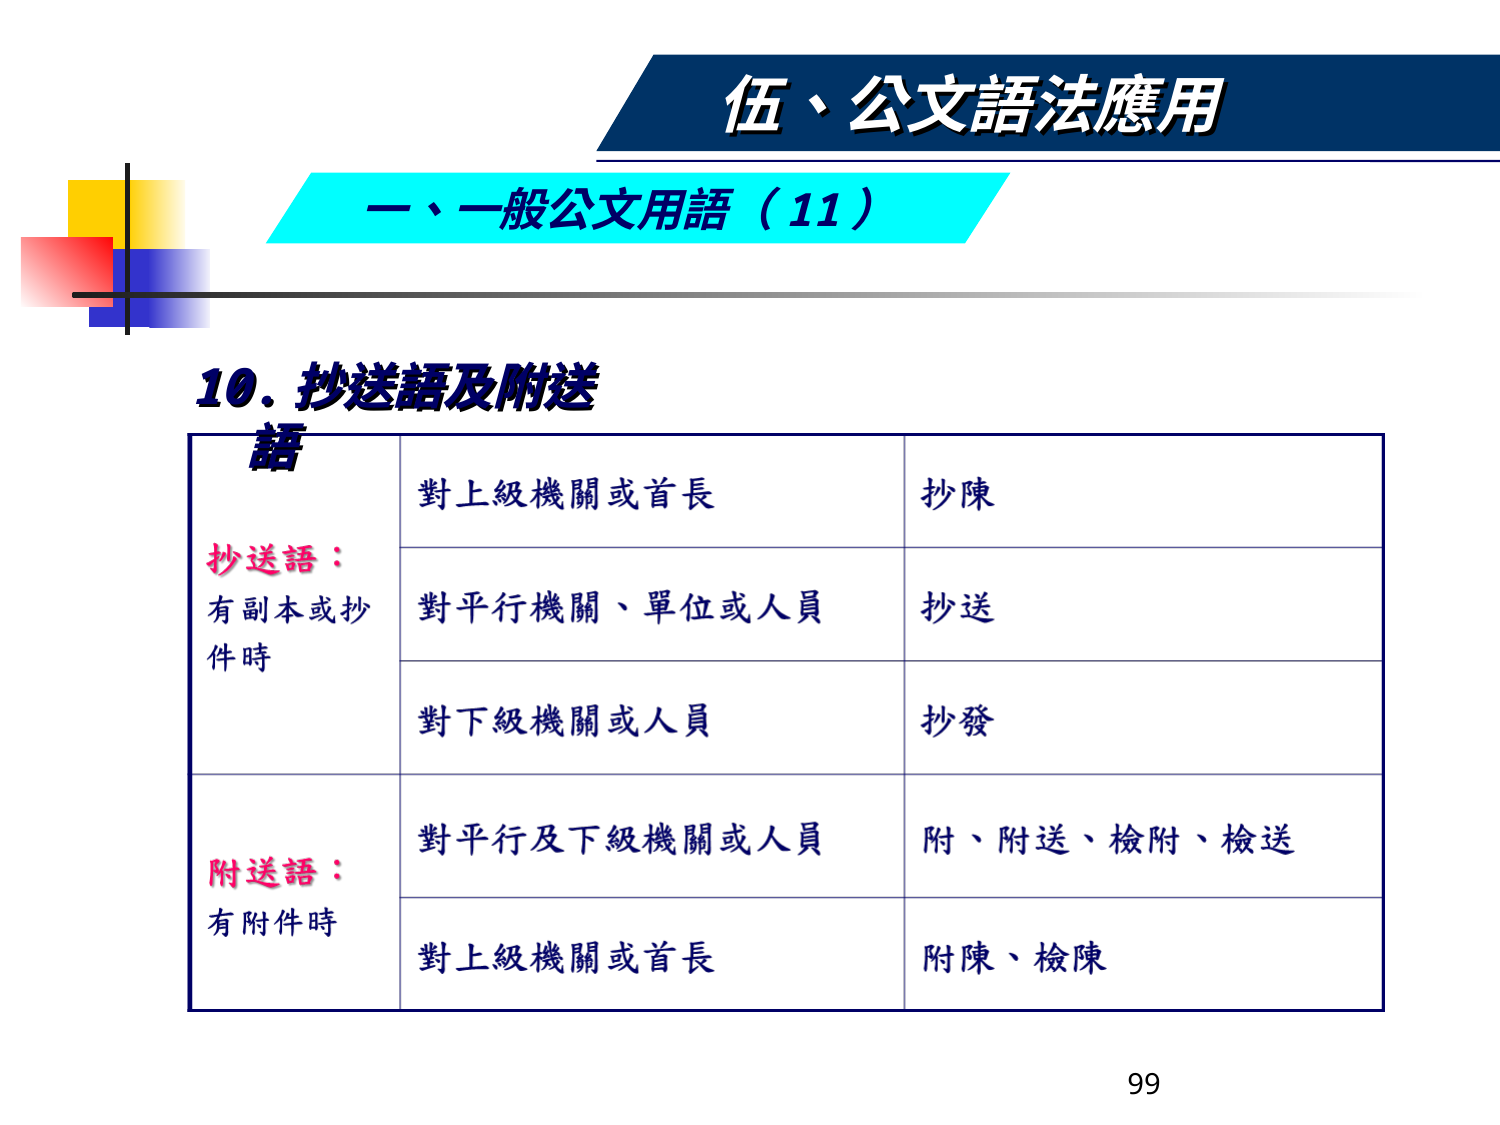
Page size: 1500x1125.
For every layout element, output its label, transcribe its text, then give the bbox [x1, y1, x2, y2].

picture [181, 433, 1385, 1012]
text_box [1112, 1037, 1426, 1113]
text_box 一、一般公文用語（11） [265, 172, 1011, 244]
text_box 10.抄送語及附送語 [175, 347, 657, 482]
text_box 伍、公文語法應用 [596, 54, 1500, 152]
